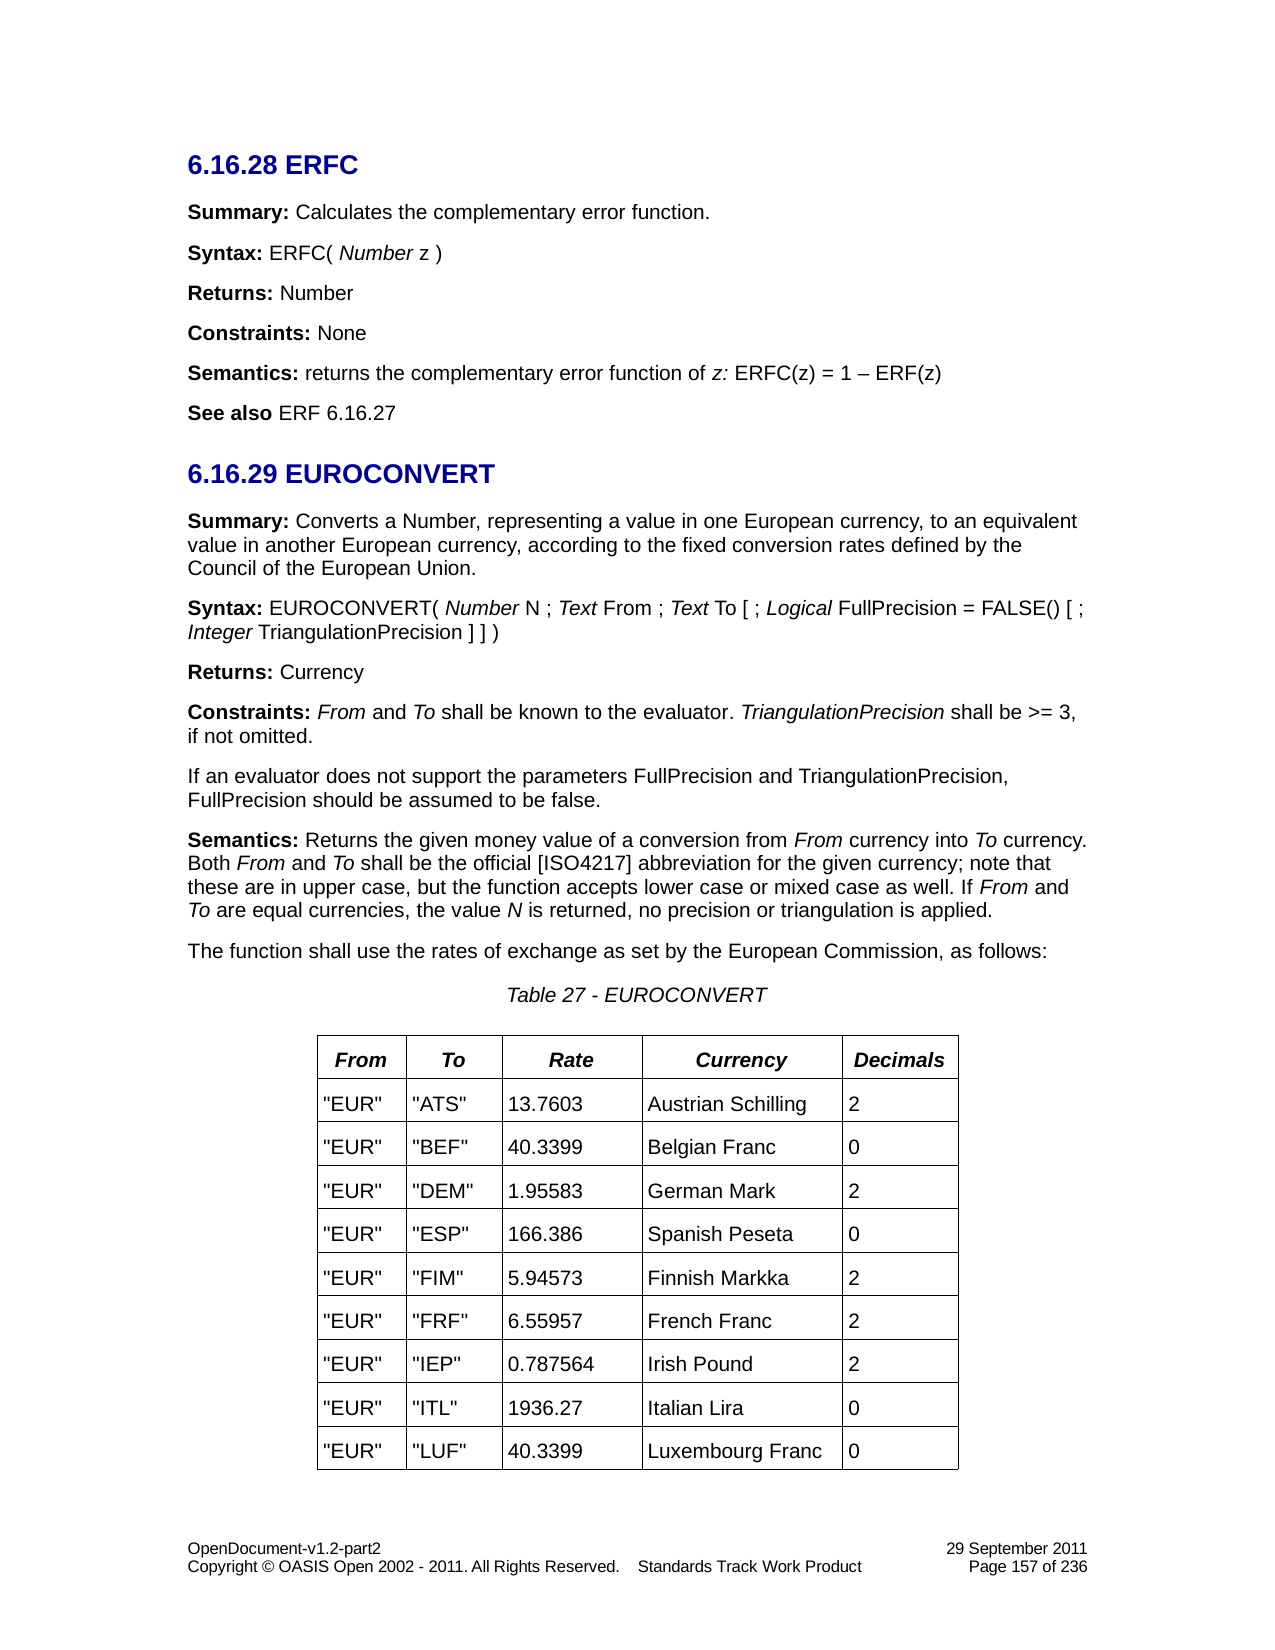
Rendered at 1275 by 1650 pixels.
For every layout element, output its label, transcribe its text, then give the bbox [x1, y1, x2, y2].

table_cell 2 [843, 1340, 958, 1382]
table_cell "EUR" [318, 1253, 406, 1295]
text See also ERF 6.16.27 [187, 402, 1088, 425]
table_cell "LUF" [407, 1427, 502, 1469]
text Constraints: None [187, 321, 1088, 345]
table_header From [318, 1036, 406, 1078]
text Summary: Converts a Number, representing a value in one European currency, to an equivalent value in another European currency, according to the fixed conversion rates defined by the Council of the European Union. [187, 509, 1088, 580]
text Summary: Calculates the complementary error function. [187, 201, 1088, 224]
table_cell 166.386 [503, 1209, 642, 1252]
text Returns: Currency [187, 661, 1088, 684]
table_cell "ATS" [407, 1079, 502, 1121]
table_cell "EUR" [318, 1209, 406, 1252]
table_cell "ITL" [407, 1383, 502, 1426]
table_cell 1.95583 [503, 1166, 642, 1208]
table_cell Irish Pound [643, 1340, 842, 1382]
text Semantics: Returns the given money value of a conversion from From currency into To currency. Both From and To shall be the official [ISO4217] abbreviation for the given currency; note that these are in upper case, but the function accepts lower case or mixed case as well. If From and To are equal currencies, the value N is returned, no precision or triangulation is applied. [187, 828, 1088, 922]
table_cell "DEM" [407, 1166, 502, 1208]
text Syntax: EUROCONVERT( Number N ; Text From ; Text To [ ; Logical FullPrecision = FALSE() [ ; Integer TriangulationPrecision ] ] ) [187, 597, 1088, 644]
table_cell 40.3399 [503, 1122, 642, 1165]
table_cell "EUR" [318, 1296, 406, 1339]
table_header Rate [503, 1036, 642, 1078]
table_cell 0.787564 [503, 1340, 642, 1382]
table_cell "ESP" [407, 1209, 502, 1252]
table_cell 2 [843, 1296, 958, 1339]
table_cell "EUR" [318, 1122, 406, 1165]
subtitle EUROCONVERT [187, 459, 1088, 489]
table_cell "IEP" [407, 1340, 502, 1382]
table_cell German Mark [643, 1166, 842, 1208]
subtitle ERFC [187, 150, 1088, 180]
table_cell 6.55957 [503, 1296, 642, 1339]
table_cell 0 [843, 1209, 958, 1252]
table_cell 0 [843, 1427, 958, 1469]
table_cell Italian Lira [643, 1383, 842, 1426]
table_cell "FIM" [407, 1253, 502, 1295]
table_cell "EUR" [318, 1427, 406, 1469]
table_cell 0 [843, 1122, 958, 1165]
table_header Decimals [843, 1036, 958, 1078]
table_cell 2 [843, 1079, 958, 1121]
table_cell "EUR" [318, 1383, 406, 1426]
table_cell "BEF" [407, 1122, 502, 1165]
table_cell "EUR" [318, 1340, 406, 1382]
table_cell "EUR" [318, 1079, 406, 1121]
table_cell 13.7603 [503, 1079, 642, 1121]
table_cell 5.94573 [503, 1253, 642, 1295]
table_cell Finnish Markka [643, 1253, 842, 1295]
text Returns: Number [187, 281, 1088, 305]
table_cell 0 [843, 1383, 958, 1426]
table_cell 1936.27 [503, 1383, 642, 1426]
table_header Currency [643, 1036, 842, 1078]
table_cell Belgian Franc [643, 1122, 842, 1165]
table_cell Luxembourg Franc [643, 1427, 842, 1469]
table_cell 2 [843, 1253, 958, 1295]
text Syntax: ERFC( Number z ) [187, 241, 1088, 264]
text Table 27 - EUROCONVERT [187, 983, 1088, 1007]
table_cell "FRF" [407, 1296, 502, 1339]
text Semantics: returns the complementary error function of z: ERFC(z) = 1 – ERF(z) [187, 362, 1088, 385]
table_cell Austrian Schilling [643, 1079, 842, 1121]
table_cell 40.3399 [503, 1427, 642, 1469]
table_header To [407, 1036, 502, 1078]
text Constraints: From and To shall be known to the evaluator. TriangulationPrecision shall be >= 3, if not omitted. [187, 701, 1088, 748]
table_cell Spanish Peseta [643, 1209, 842, 1252]
text The function shall use the rates of exchange as set by the European Commission, as follows: [187, 939, 1088, 963]
text If an evaluator does not support the parameters FullPrecision and TriangulationPrecision, FullPrecision should be assumed to be false. [187, 764, 1088, 812]
table_cell French Franc [643, 1296, 842, 1339]
table_cell "EUR" [318, 1166, 406, 1208]
table_cell 2 [843, 1166, 958, 1208]
